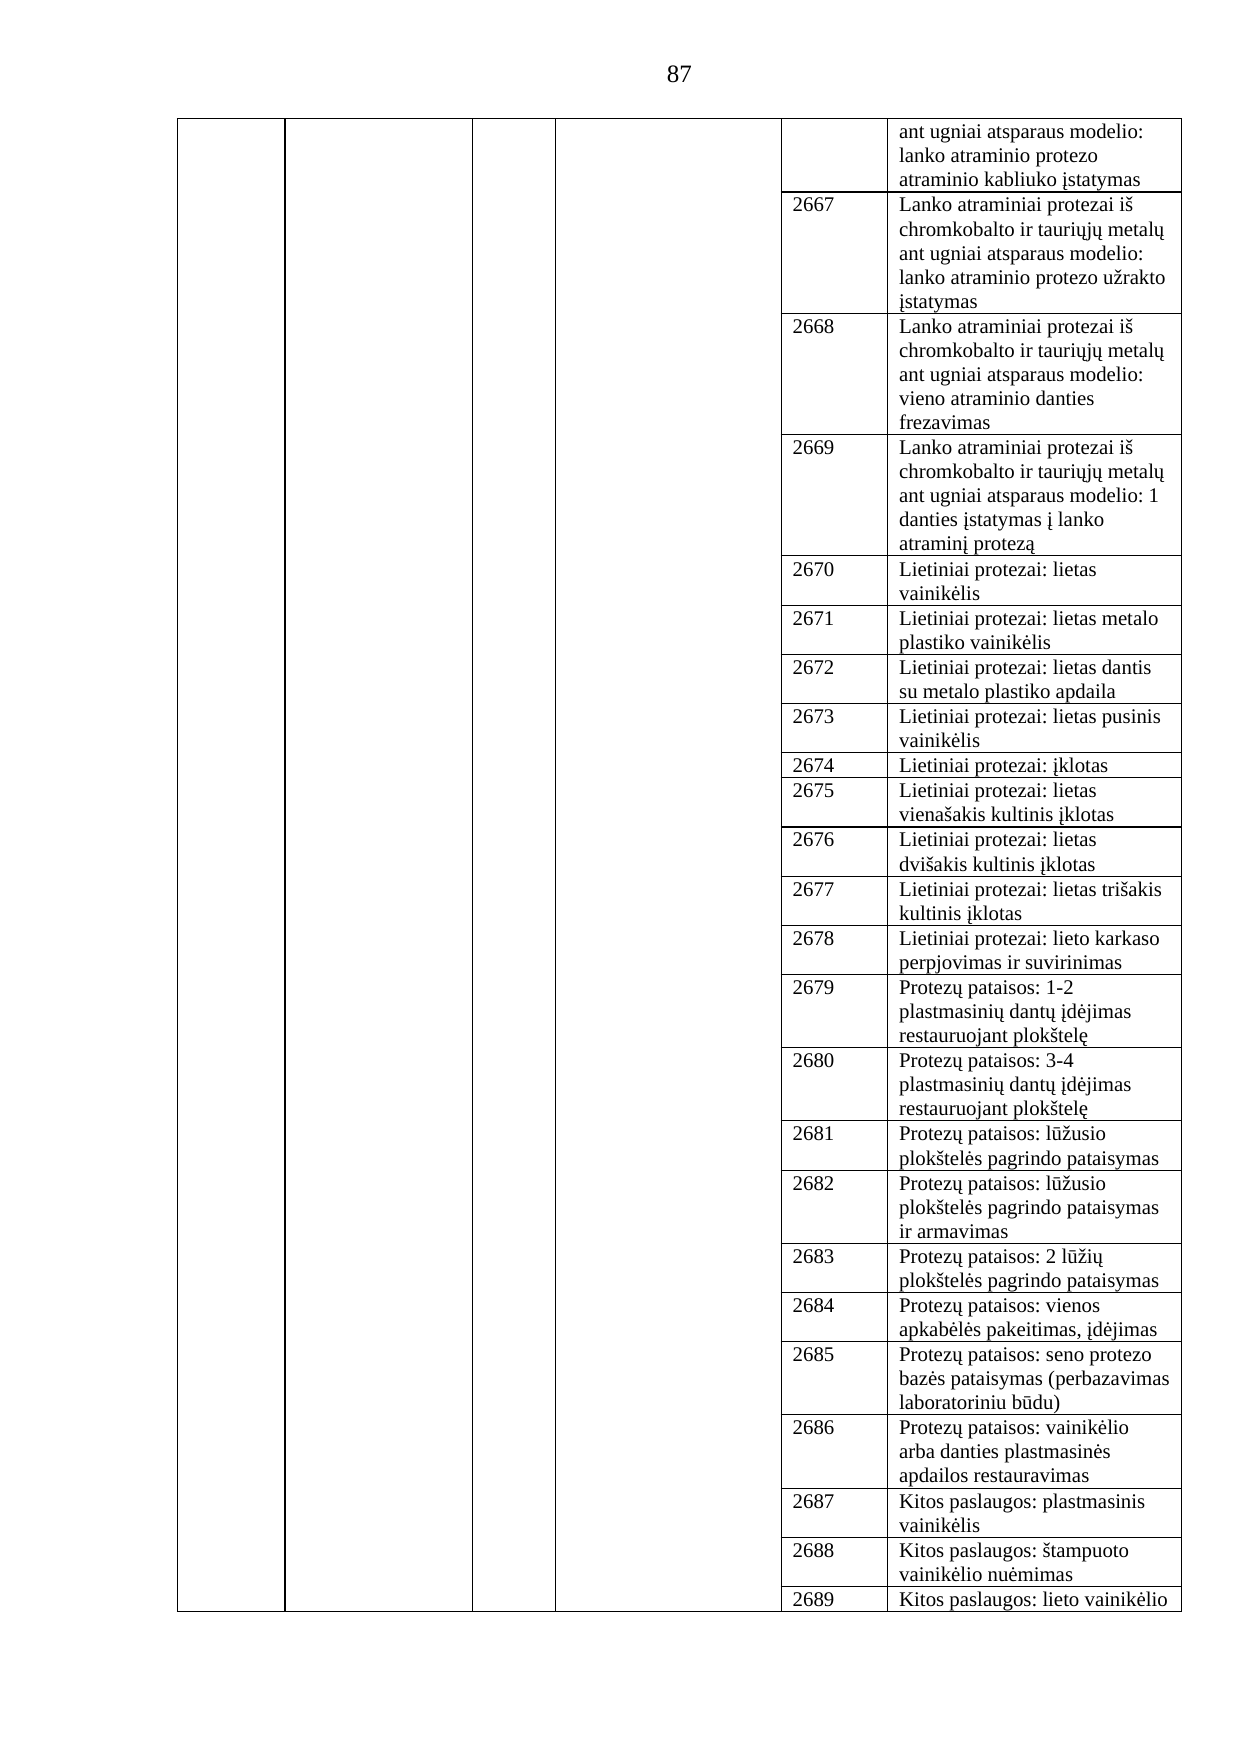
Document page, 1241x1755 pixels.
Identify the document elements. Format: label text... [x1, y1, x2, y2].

table_cell 2688 [782, 1538, 887, 1586]
table_cell 2689 [782, 1587, 887, 1611]
table_cell 2681 [782, 1121, 887, 1169]
table_cell 2678 [782, 926, 887, 974]
table_cell Protezų pataisos: 1-2 plastmasinių dantų įdėjimas restauruojant plokštelę [888, 975, 1181, 1047]
table_cell 2684 [782, 1293, 887, 1341]
table_cell Lietiniai protezai: lietas dvišakis kultinis įklotas [888, 828, 1181, 876]
table_cell Protezų pataisos: vienos apkabėlės pakeitimas, įdėjimas [888, 1293, 1181, 1341]
table_cell Lietiniai protezai: lietas vienašakis kultinis įklotas [888, 778, 1181, 826]
table_cell 2675 [782, 778, 887, 826]
table_cell 2683 [782, 1244, 887, 1292]
table_cell 2679 [782, 975, 887, 1047]
table_cell Kitos paslaugos: štampuoto vainikėlio nuėmimas [888, 1538, 1181, 1586]
table_cell Lietiniai protezai: lieto karkaso perpjovimas ir suvirinimas [888, 926, 1181, 974]
table_cell Lietiniai protezai: lietas trišakis kultinis įklotas [888, 877, 1181, 925]
table_cell 2670 [782, 556, 887, 604]
table_cell 2682 [782, 1171, 887, 1243]
table_cell Protezų pataisos: 3-4 plastmasinių dantų įdėjimas restauruojant plokštelę [888, 1048, 1181, 1120]
table_cell [473, 119, 555, 1611]
table_cell 2667 [782, 193, 887, 313]
table_cell Lanko atraminiai protezai iš chromkobalto ir tauriųjų metalų ant ugniai atsparaus modelio: vieno atraminio danties frezavimas [888, 314, 1181, 434]
table_cell Protezų pataisos: seno protezo bazės pataisymas (perbazavimas laboratoriniu būdu) [888, 1342, 1181, 1414]
table_cell 2686 [782, 1415, 887, 1487]
table_cell [782, 119, 887, 191]
table_cell Lietiniai protezai: lietas dantis su metalo plastiko apdaila [888, 655, 1181, 703]
table_cell [286, 119, 472, 1611]
table_cell [556, 119, 781, 1611]
table_cell 2671 [782, 606, 887, 654]
table_cell ant ugniai atsparaus modelio: lanko atraminio protezo atraminio kabliuko įstatymas [888, 119, 1181, 191]
table_cell 2685 [782, 1342, 887, 1414]
table_cell Kitos paslaugos: plastmasinis vainikėlis [888, 1489, 1181, 1537]
table_cell 2680 [782, 1048, 887, 1120]
table_cell 2673 [782, 704, 887, 752]
table_cell 2672 [782, 655, 887, 703]
table_cell Lietiniai protezai: lietas metalo plastiko vainikėlis [888, 606, 1181, 654]
table_cell Lietiniai protezai: lietas vainikėlis [888, 556, 1181, 604]
table_cell Lietiniai protezai: įklotas [888, 753, 1181, 777]
table_cell Lietiniai protezai: lietas pusinis vainikėlis [888, 704, 1181, 752]
table_cell Kitos paslaugos: lieto vainikėlio [888, 1587, 1181, 1611]
table_cell Lanko atraminiai protezai iš chromkobalto ir tauriųjų metalų ant ugniai atsparaus modelio: lanko atraminio protezo užrakto įstatymas [888, 193, 1181, 313]
table_cell [178, 119, 284, 1611]
table_cell 2674 [782, 753, 887, 777]
table_cell Protezų pataisos: 2 lūžių plokštelės pagrindo pataisymas [888, 1244, 1181, 1292]
table_cell 2677 [782, 877, 887, 925]
table_cell Protezų pataisos: lūžusio plokštelės pagrindo pataisymas [888, 1121, 1181, 1169]
table_cell 2669 [782, 435, 887, 555]
table_cell Protezų pataisos: vainikėlio arba danties plastmasinės apdailos restauravimas [888, 1415, 1181, 1487]
table_cell 2668 [782, 314, 887, 434]
table_cell Protezų pataisos: lūžusio plokštelės pagrindo pataisymas ir armavimas [888, 1171, 1181, 1243]
table_cell Lanko atraminiai protezai iš chromkobalto ir tauriųjų metalų ant ugniai atsparaus modelio: 1 danties įstatymas į lanko atraminį protezą [888, 435, 1181, 555]
table_cell 2676 [782, 828, 887, 876]
table_cell 2687 [782, 1489, 887, 1537]
